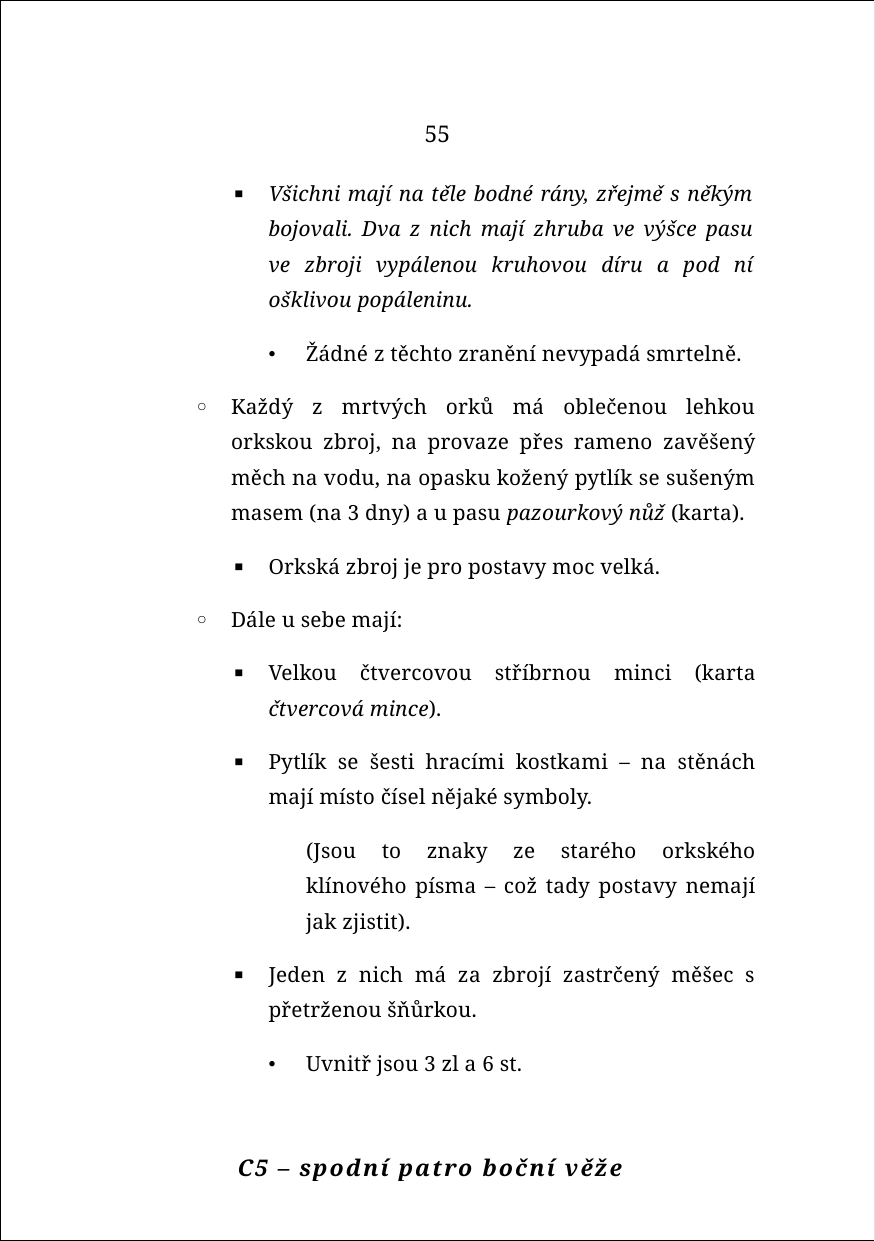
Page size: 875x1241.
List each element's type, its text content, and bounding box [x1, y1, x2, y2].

list Dále u sebe mají: [193, 605, 756, 633]
list Žádné z těchto zranění nevypadá smrtelně. [268, 339, 756, 367]
list (Jsou to znaky ze starého orkského klínového písma – což tady postavy nemají jak zjistit). [268, 836, 756, 935]
list Pytlík se šesti hracími kostkami – na stěnách mají místo čísel nějaké symboly. [231, 747, 756, 811]
list Každý z mrtvých orků má oblečenou lehkou orkskou zbroj, na provaze přes rameno zavěšený měch na vodu, na opasku kožený pytlík se sušeným masem (na 3 dny) a u pasu pazourkový nůž (karta). [193, 392, 756, 527]
list Orkská zbroj je pro postavy moc velká. [231, 552, 756, 580]
list Jeden z nich má za zbrojí zastrčený měšec s přetrženou šňůrkou. [231, 960, 756, 1024]
list Uvnitř jsou 3 zl a 6 st. [268, 1049, 756, 1077]
list Všichni mají na těle bodné rány, zřejmě s někým bojovali. Dva z nich mají zhruba ve výšce pasu ve zbroji vypálenou kruhovou díru a pod ní ošklivou popáleninu. [231, 179, 756, 314]
list Velkou čtvercovou stříbrnou minci (karta čtvercová mince). [231, 658, 756, 722]
